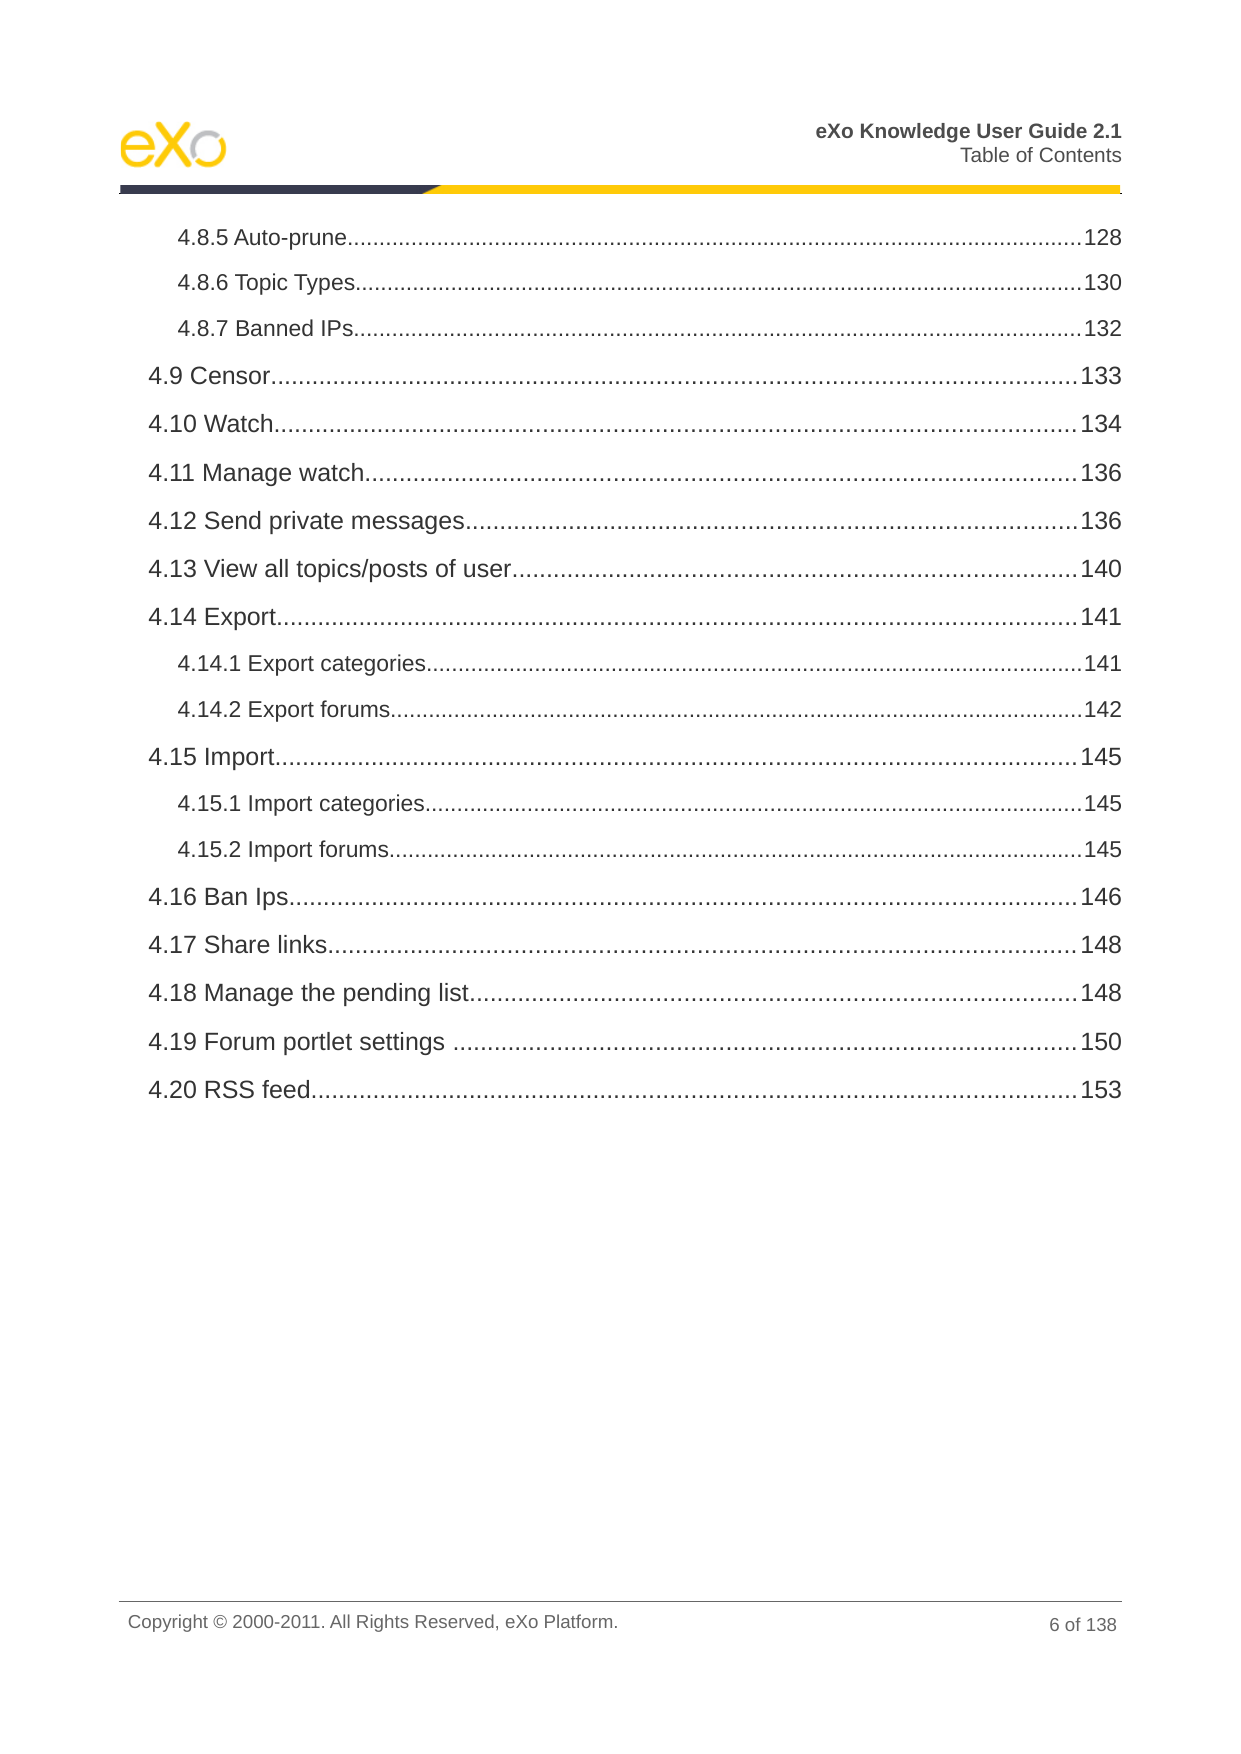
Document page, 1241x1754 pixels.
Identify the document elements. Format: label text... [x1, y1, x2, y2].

text 4.15 Import 145 [148, 742, 1122, 771]
text 4.12 Send private messages 136 [148, 506, 1122, 534]
text 4.8.5 Auto-prune 128 [177, 223, 1122, 250]
text 4.16 Ban Ips 146 [148, 882, 1122, 911]
text 4.19 Forum portlet settings 150 [148, 1027, 1122, 1055]
text 4.15.2 Import forums 145 [177, 836, 1122, 862]
picture [120, 121, 227, 168]
text 4.9 Censor 133 [148, 361, 1122, 390]
text 4.10 Watch 134 [148, 409, 1122, 438]
text 4.18 Manage the pending list 148 [148, 978, 1122, 1007]
text 4.17 Share links 148 [148, 930, 1122, 959]
text 4.11 Manage watch 136 [148, 457, 1122, 486]
text 4.8.6 Topic Types 130 [177, 269, 1122, 296]
picture [120, 185, 1121, 194]
text 4.14.1 Export categories 141 [177, 650, 1122, 677]
text 4.14 Export 141 [148, 602, 1122, 631]
text 4.20 RSS feed 153 [148, 1075, 1122, 1104]
text 4.13 View all topics/posts of user 140 [148, 554, 1122, 583]
text 4.15.1 Import categories 145 [177, 790, 1122, 817]
text 4.8.7 Banned IPs 132 [177, 315, 1122, 342]
text 4.14.2 Export forums 142 [177, 696, 1122, 723]
